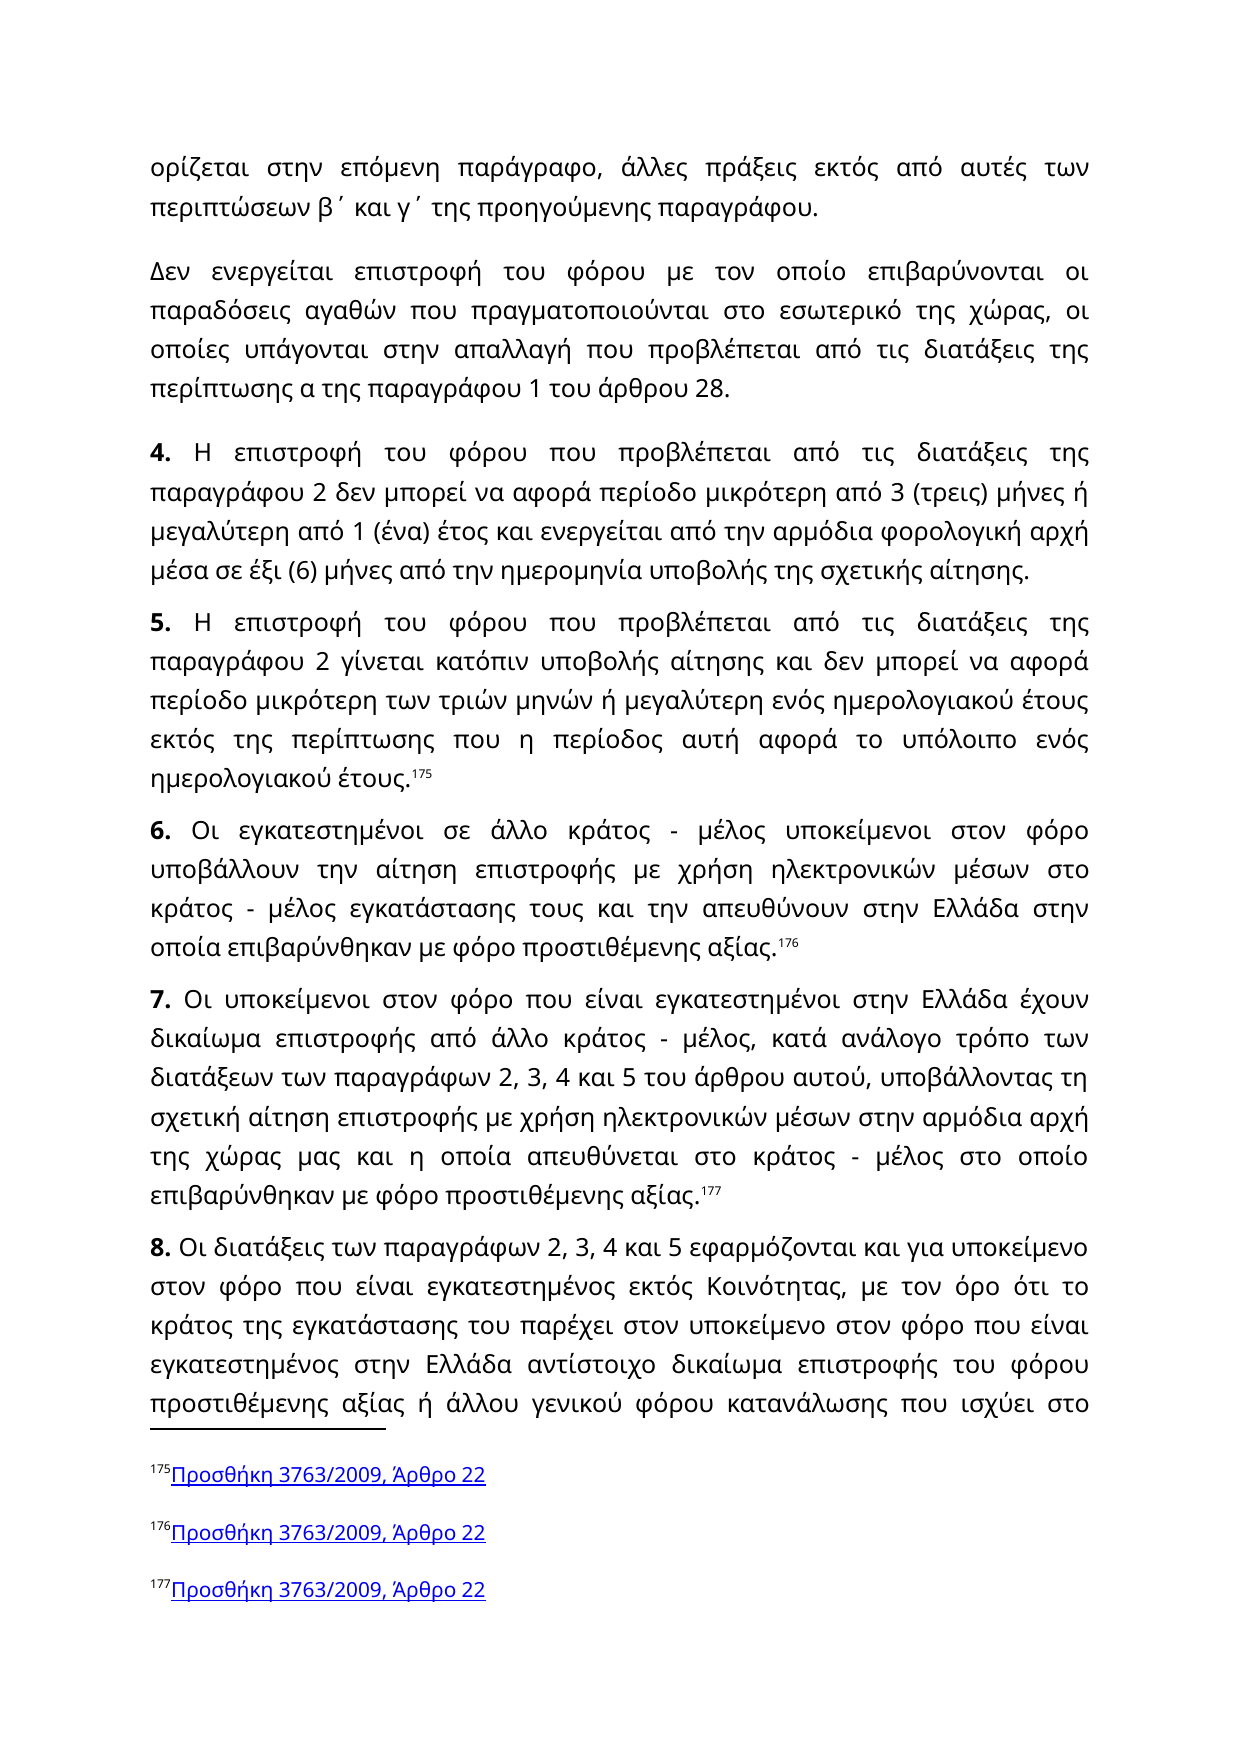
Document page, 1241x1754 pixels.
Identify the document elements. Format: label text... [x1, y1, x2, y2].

text Δεν ενεργείται επιστροφή του φόρου με τον οποίο επιβαρύνονται οι παραδόσεις αγαθών που πραγματοποιούνται στο εσωτερικό της χώρας, οι οποίες υπάγονται στην απαλλαγή που προβλέπεται από τις διατάξεις της περίπτωσης α της παραγράφου 1 του άρθρου 28. [150, 253, 1090, 405]
text 6. Οι εγκατεστημένοι σε άλλο κράτος - μέλος υποκείμενοι στον φόρο υποβάλλουν την αίτηση επιστροφής με χρήση ηλεκτρονικών μέσων στο κράτος - μέλος εγκατάστασης τους και την απευθύνουν στην Ελλάδα στην οποία επιβαρύνθηκαν με φόρο προστιθέμενης αξίας. [150, 812, 1090, 964]
text Προσθήκη 3763/2009, Άρθρο 22 [150, 1460, 1090, 1489]
text ορίζεται στην επόμενη παράγραφο, άλλες πράξεις εκτός από αυτές των περιπτώσεων β΄ και γ΄ της προηγούμενης παραγράφου. [150, 150, 1090, 223]
text 8. Οι διατάξεις των παραγράφων 2, 3, 4 και 5 εφαρμόζονται και για υποκείμενο στον φόρο που είναι εγκατεστημένος εκτός Κοινότητας, με τον όρο ότι το κράτος της εγκατάστασης του παρέχει στον υποκείμενο στον φόρο που είναι εγκατεστημένος στην Ελλάδα αντίστοιχο δικαίωμα επιστροφής του φόρου προστιθέμενης αξίας ή άλλου γενικού φόρου κατανάλωσης που ισχύει στο [150, 1229, 1090, 1420]
text 5. Η επιστροφή του φόρου που προβλέπεται από τις διατάξεις της παραγράφου 2 γίνεται κατόπιν υποβολής αίτησης και δεν μπορεί να αφορά περίοδο μικρότερη των τριών μηνών ή μεγαλύτερη ενός ημερολογιακού έτους εκτός της περίπτωσης που η περίοδος αυτή αφορά το υπόλοιπο ενός ημερολογιακού έτους. [150, 604, 1090, 795]
text 4. Η επιστροφή του φόρου που προβλέπεται από τις διατάξεις της παραγράφου 2 δεν μπορεί να αφορά περίοδο μικρότερη από 3 (τρεις) μήνες ή μεγαλύτερη από 1 (ένα) έτος και ενεργείται από την αρμόδια φορολογική αρχή μέσα σε έξι (6) μήνες από την ημερομηνία υποβολής της σχετικής αίτησης. [150, 435, 1090, 587]
text Προσθήκη 3763/2009, Άρθρο 22 [150, 1518, 1090, 1546]
text Προσθήκη 3763/2009, Άρθρο 22 [150, 1576, 1090, 1604]
text 7. Οι υποκείμενοι στον φόρο που είναι εγκατεστημένοι στην Ελλάδα έχουν δικαίωμα επιστροφής από άλλο κράτος - μέλος, κατά ανάλογο τρόπο των διατάξεων των παραγράφων 2, 3, 4 και 5 του άρθρου αυτού, υποβάλλοντας τη σχετική αίτηση επιστροφής με χρήση ηλεκτρονικών μέσων στην αρμόδια αρχή της χώρας μας και η οποία απευθύνεται στο κράτος - μέλος στο οποίο επιβαρύνθηκαν με φόρο προστιθέμενης αξίας. [150, 982, 1090, 1212]
